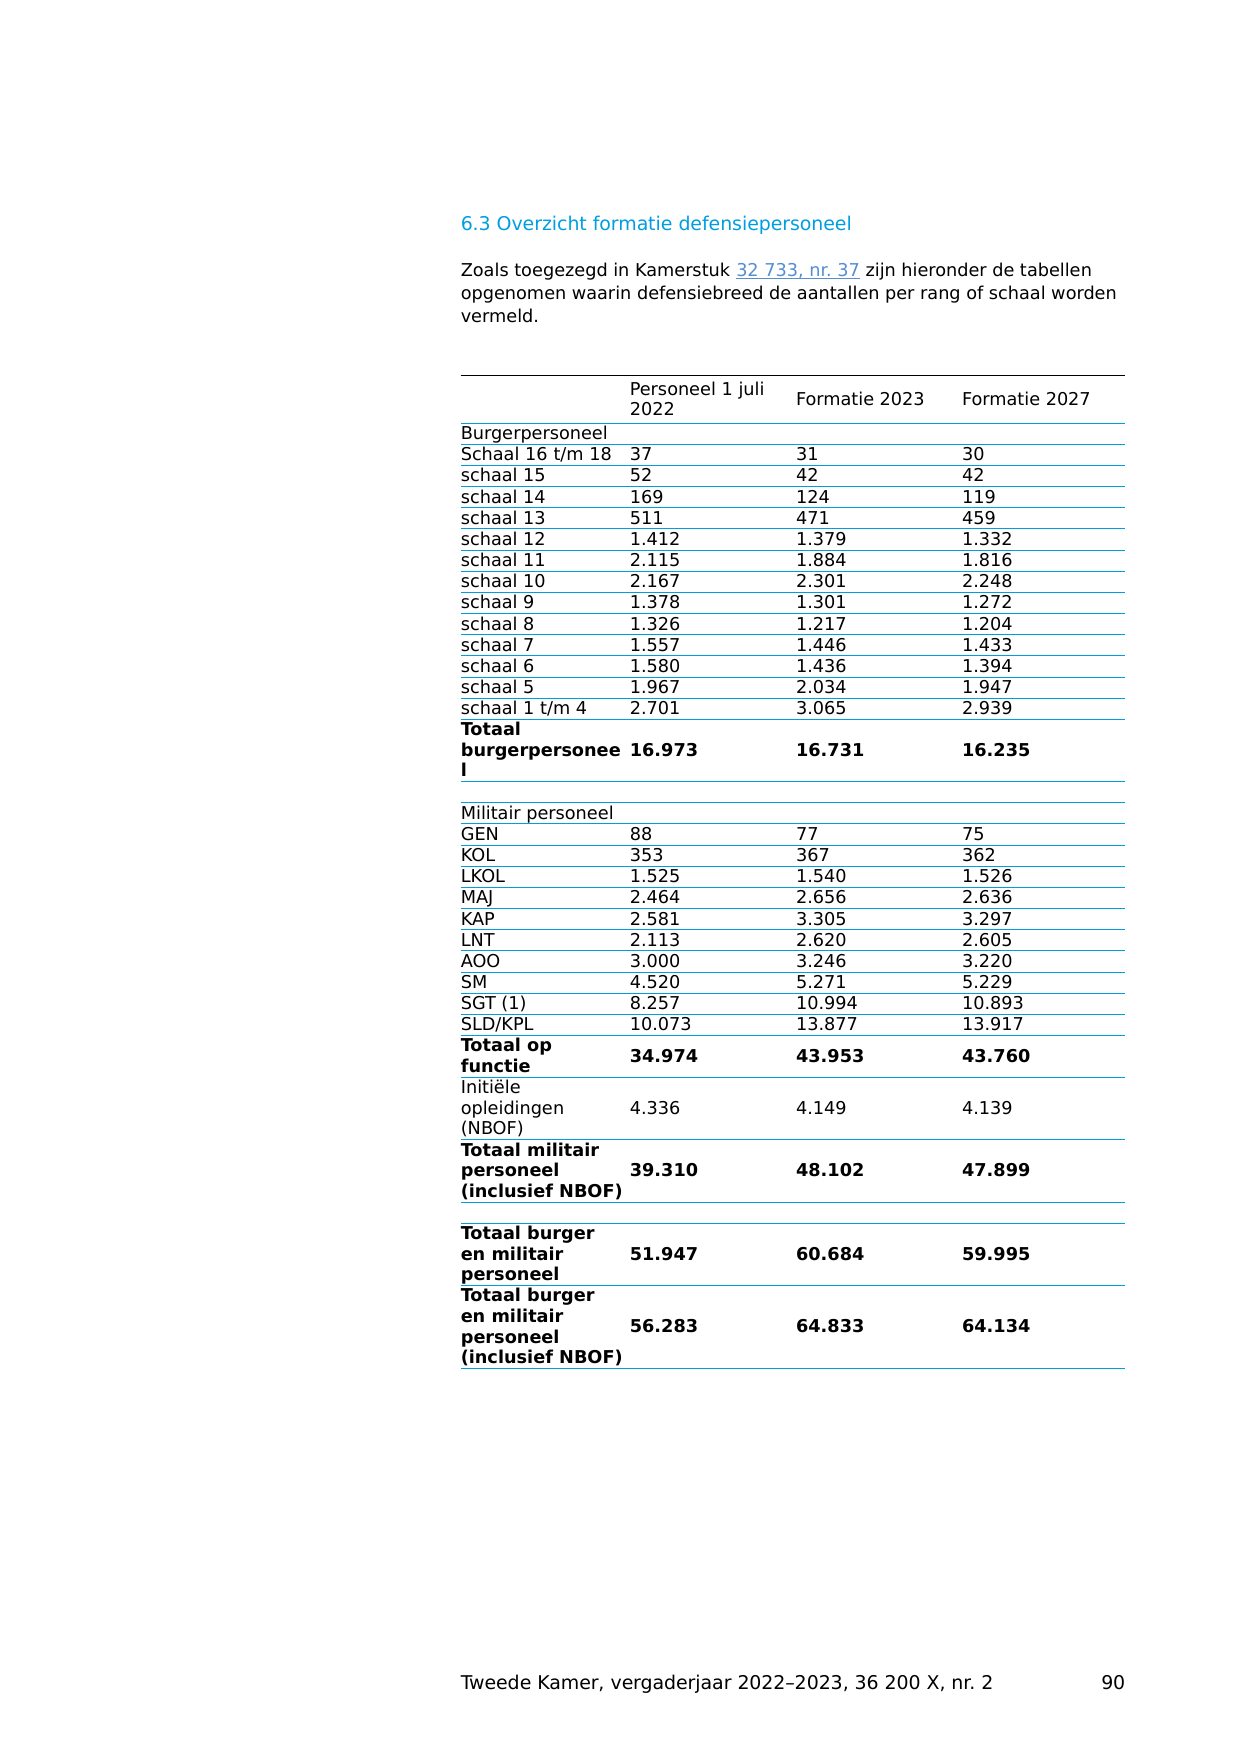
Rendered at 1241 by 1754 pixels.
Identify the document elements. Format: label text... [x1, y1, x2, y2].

table_cell 2.034 [793, 678, 959, 697]
table_cell Initiële opleidingen (NBOF) [461, 1078, 627, 1139]
table_cell 2.115 [627, 551, 793, 571]
table_cell 1.816 [959, 551, 1125, 571]
table_cell 10.994 [793, 994, 959, 1014]
table_cell [793, 782, 959, 802]
table_cell Totaal burgerpersoneel [461, 720, 627, 781]
table_cell 3.220 [959, 951, 1125, 971]
table_cell 1.326 [627, 614, 793, 634]
table_cell 2.636 [959, 888, 1125, 908]
table_cell 1.272 [959, 593, 1125, 613]
table_cell 1.204 [959, 614, 1125, 634]
table_cell 1.378 [627, 593, 793, 613]
table_cell 2.701 [627, 699, 793, 719]
table_cell 5.271 [793, 973, 959, 992]
table_cell GEN [461, 824, 627, 844]
table_cell [959, 1203, 1125, 1222]
table_cell 124 [793, 487, 959, 507]
table_cell SLD/KPL [461, 1015, 627, 1035]
table_cell 169 [627, 487, 793, 507]
table_cell 1.436 [793, 656, 959, 676]
table_cell 8.257 [627, 994, 793, 1014]
table_cell 1.217 [793, 614, 959, 634]
table_cell 34.974 [627, 1036, 793, 1077]
table_cell LNT [461, 930, 627, 950]
table_cell 2.301 [793, 572, 959, 592]
table_cell 37 [627, 445, 793, 465]
table_cell 1.301 [793, 593, 959, 613]
table_cell 42 [959, 466, 1125, 486]
table_cell SGT (1) [461, 994, 627, 1014]
table_cell 13.877 [793, 1015, 959, 1035]
table_cell 2.248 [959, 572, 1125, 592]
text Zoals toegezegd in Kamerstuk 32 733, nr. 37 zijn hieronder de tabellen opgenomen waarin defensiebreed de aantallen per rang of schaal worden vermeld. [461, 258, 1125, 327]
table_cell 1.379 [793, 529, 959, 549]
table_cell 1.446 [793, 635, 959, 655]
table_cell Totaal militair personeel (inclusief NBOF) [461, 1140, 627, 1201]
table_cell 119 [959, 487, 1125, 507]
table_cell KOL [461, 846, 627, 866]
table_cell [461, 1203, 627, 1222]
table_cell 2.167 [627, 572, 793, 592]
table_cell schaal 8 [461, 614, 627, 634]
table_cell 3.000 [627, 951, 793, 971]
table_cell 13.917 [959, 1015, 1125, 1035]
table_cell Schaal 16 t/m 18 [461, 445, 627, 465]
table_cell 4.149 [793, 1078, 959, 1139]
table_cell 1.580 [627, 656, 793, 676]
table_cell 3.305 [793, 909, 959, 929]
table_cell schaal 11 [461, 551, 627, 571]
table_cell 51.947 [627, 1224, 793, 1285]
table_cell 52 [627, 466, 793, 486]
table_cell [793, 803, 959, 823]
table_cell [627, 1203, 793, 1222]
table_cell 1.540 [793, 867, 959, 887]
table_cell 1.947 [959, 678, 1125, 697]
table_cell [627, 782, 793, 802]
table_cell [959, 782, 1125, 802]
table_cell 59.995 [959, 1224, 1125, 1285]
table_cell 2.605 [959, 930, 1125, 950]
table_cell 77 [793, 824, 959, 844]
table_cell 1.967 [627, 678, 793, 697]
table_cell 2.581 [627, 909, 793, 929]
title 6.3 Overzicht formatie defensiepersoneel [461, 213, 1125, 235]
table_cell KAP [461, 909, 627, 929]
table_cell 459 [959, 508, 1125, 528]
table_cell 3.065 [793, 699, 959, 719]
table_cell 16.731 [793, 720, 959, 781]
table_cell 56.283 [627, 1286, 793, 1368]
table_cell 39.310 [627, 1140, 793, 1201]
table_cell 2.620 [793, 930, 959, 950]
table_cell 48.102 [793, 1140, 959, 1201]
table_cell 5.229 [959, 973, 1125, 992]
table_cell schaal 12 [461, 529, 627, 549]
table_cell schaal 10 [461, 572, 627, 592]
table_cell 353 [627, 846, 793, 866]
table_cell LKOL [461, 867, 627, 887]
table_cell 16.973 [627, 720, 793, 781]
table_cell schaal 6 [461, 656, 627, 676]
table_cell 75 [959, 824, 1125, 844]
table_cell 367 [793, 846, 959, 866]
table_cell Personeel 1 juli 2022 [627, 376, 793, 423]
table_cell 4.336 [627, 1078, 793, 1139]
table_cell Burgerpersoneel [461, 424, 627, 444]
table_cell schaal 1 t/m 4 [461, 699, 627, 719]
table_cell 471 [793, 508, 959, 528]
table_cell Militair personeel [461, 803, 627, 823]
table_cell schaal 5 [461, 678, 627, 697]
table_cell schaal 15 [461, 466, 627, 486]
table_cell 3.246 [793, 951, 959, 971]
table_cell 88 [627, 824, 793, 844]
table_cell 10.073 [627, 1015, 793, 1035]
table_cell [461, 376, 627, 423]
table_cell 60.684 [793, 1224, 959, 1285]
table_cell Formatie 2027 [959, 376, 1125, 423]
table_cell Totaal burger en militair personeel (inclusief NBOF) [461, 1286, 627, 1368]
table_cell 10.893 [959, 994, 1125, 1014]
table_cell 64.134 [959, 1286, 1125, 1368]
table_cell 64.833 [793, 1286, 959, 1368]
table_cell Formatie 2023 [793, 376, 959, 423]
table_cell 31 [793, 445, 959, 465]
table_cell schaal 7 [461, 635, 627, 655]
table_cell Totaal burger en militair personeel [461, 1224, 627, 1285]
table_cell Totaal op functie [461, 1036, 627, 1077]
table_cell 1.557 [627, 635, 793, 655]
table_cell [793, 424, 959, 444]
table_cell [959, 803, 1125, 823]
table_cell 16.235 [959, 720, 1125, 781]
table_cell 2.464 [627, 888, 793, 908]
table_cell 1.412 [627, 529, 793, 549]
table_cell AOO [461, 951, 627, 971]
table_cell 1.394 [959, 656, 1125, 676]
table_cell 1.526 [959, 867, 1125, 887]
table_cell 2.656 [793, 888, 959, 908]
table_cell [793, 1203, 959, 1222]
table_cell [627, 803, 793, 823]
table_cell 511 [627, 508, 793, 528]
table_cell 1.332 [959, 529, 1125, 549]
table_cell [627, 424, 793, 444]
table_cell 47.899 [959, 1140, 1125, 1201]
table_cell 43.760 [959, 1036, 1125, 1077]
table_cell 43.953 [793, 1036, 959, 1077]
table_header Tabel 37 Overzicht formatie defensiepersoneel [461, 350, 1125, 375]
table_cell schaal 13 [461, 508, 627, 528]
table_cell schaal 9 [461, 593, 627, 613]
table_cell 1.884 [793, 551, 959, 571]
table_cell 362 [959, 846, 1125, 866]
table_cell 42 [793, 466, 959, 486]
table_cell 1.525 [627, 867, 793, 887]
table_cell [959, 424, 1125, 444]
table_cell schaal 14 [461, 487, 627, 507]
table_cell 4.520 [627, 973, 793, 992]
table_cell 3.297 [959, 909, 1125, 929]
table_cell 2.939 [959, 699, 1125, 719]
table_cell [461, 782, 627, 802]
table_cell 2.113 [627, 930, 793, 950]
table_cell 1.433 [959, 635, 1125, 655]
table_cell 4.139 [959, 1078, 1125, 1139]
table_cell MAJ [461, 888, 627, 908]
table_cell SM [461, 973, 627, 992]
table_cell 30 [959, 445, 1125, 465]
